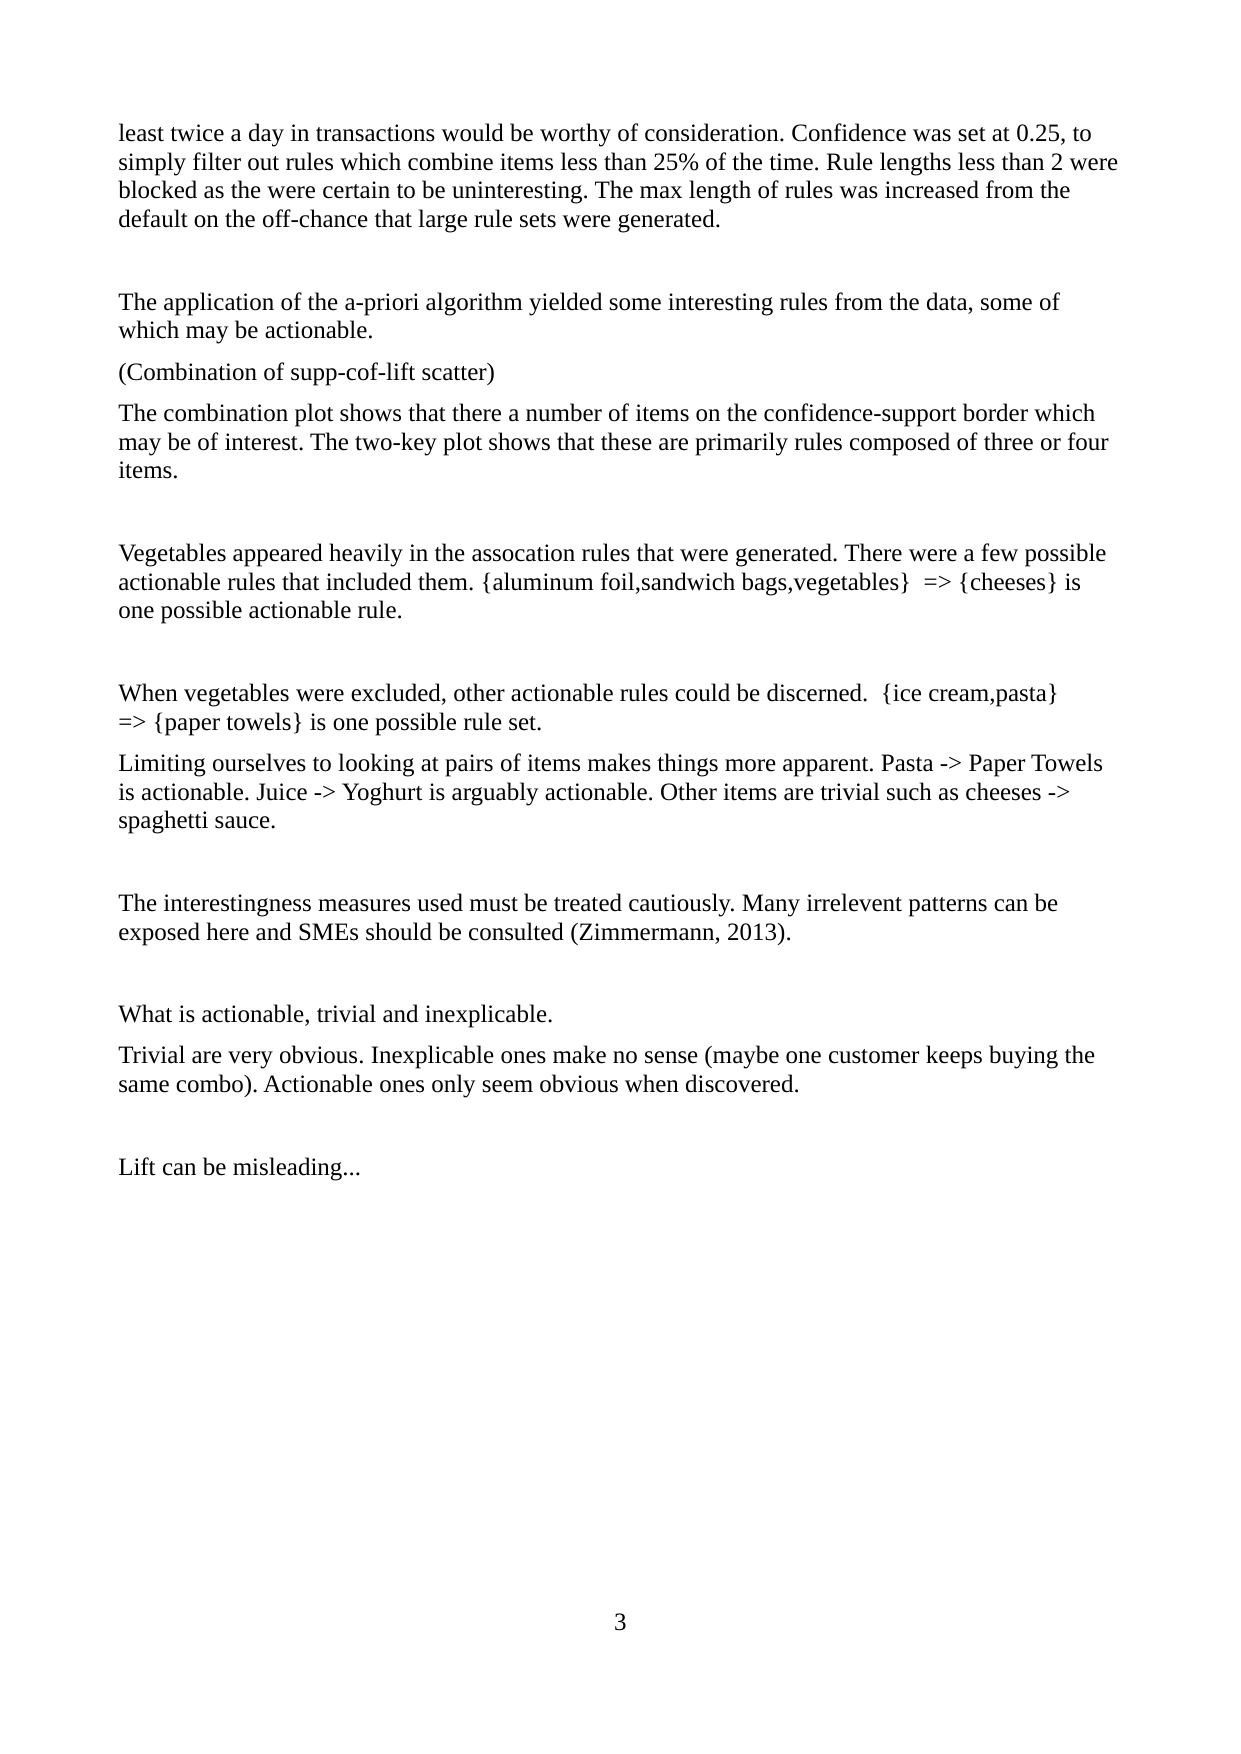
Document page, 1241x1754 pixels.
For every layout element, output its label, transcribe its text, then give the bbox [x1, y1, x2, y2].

text least twice a day in transactions would be worthy of consideration. Confidence was set at 0.25, to simply filter out rules which combine items less than 25% of the time. Rule lengths less than 2 were blocked as the were certain to be uninteresting. The max length of rules was increased from the default on the off-chance that large rule sets were generated. [118, 118, 1122, 233]
text Limiting ourselves to looking at pairs of items makes things more apparent. Pasta -> Paper Towels is actionable. Juice -> Yoghurt is arguably actionable. Other items are trivial such as cheeses -> spaghetti sauce. [118, 748, 1122, 834]
text (Combination of supp-cof-lift scatter) [118, 357, 1122, 386]
text The combination plot shows that there a number of items on the confidence-support border which may be of interest. The two-key plot shows that these are primarily rules composed of three or four items. [118, 398, 1122, 484]
text The application of the a-priori algorithm yielded some interesting rules from the data, some of which may be actionable. [118, 287, 1122, 344]
text Trivial are very obvious. Inexplicable ones make no sense (maybe one customer keeps buying the same combo). Actionable ones only seem obvious when discovered. [118, 1041, 1122, 1098]
text What is actionable, trivial and inexplicable. [118, 999, 1122, 1028]
text The interestingness measures used must be treated cautiously. Many irrelevent patterns can be exposed here and SMEs should be consulted (Zimmermann, 2013). [118, 888, 1122, 946]
text Vegetables appeared heavily in the assocation rules that were generated. There were a few possible actionable rules that included them. {aluminum foil,sandwich bags,vegetables} => {cheeses} is one possible actionable rule. [118, 538, 1122, 624]
text When vegetables were excluded, other actionable rules could be discerned. {ice cream,pasta} => {paper towels} is one possible rule set. [118, 678, 1122, 736]
text Lift can be misleading... [118, 1152, 1122, 1181]
